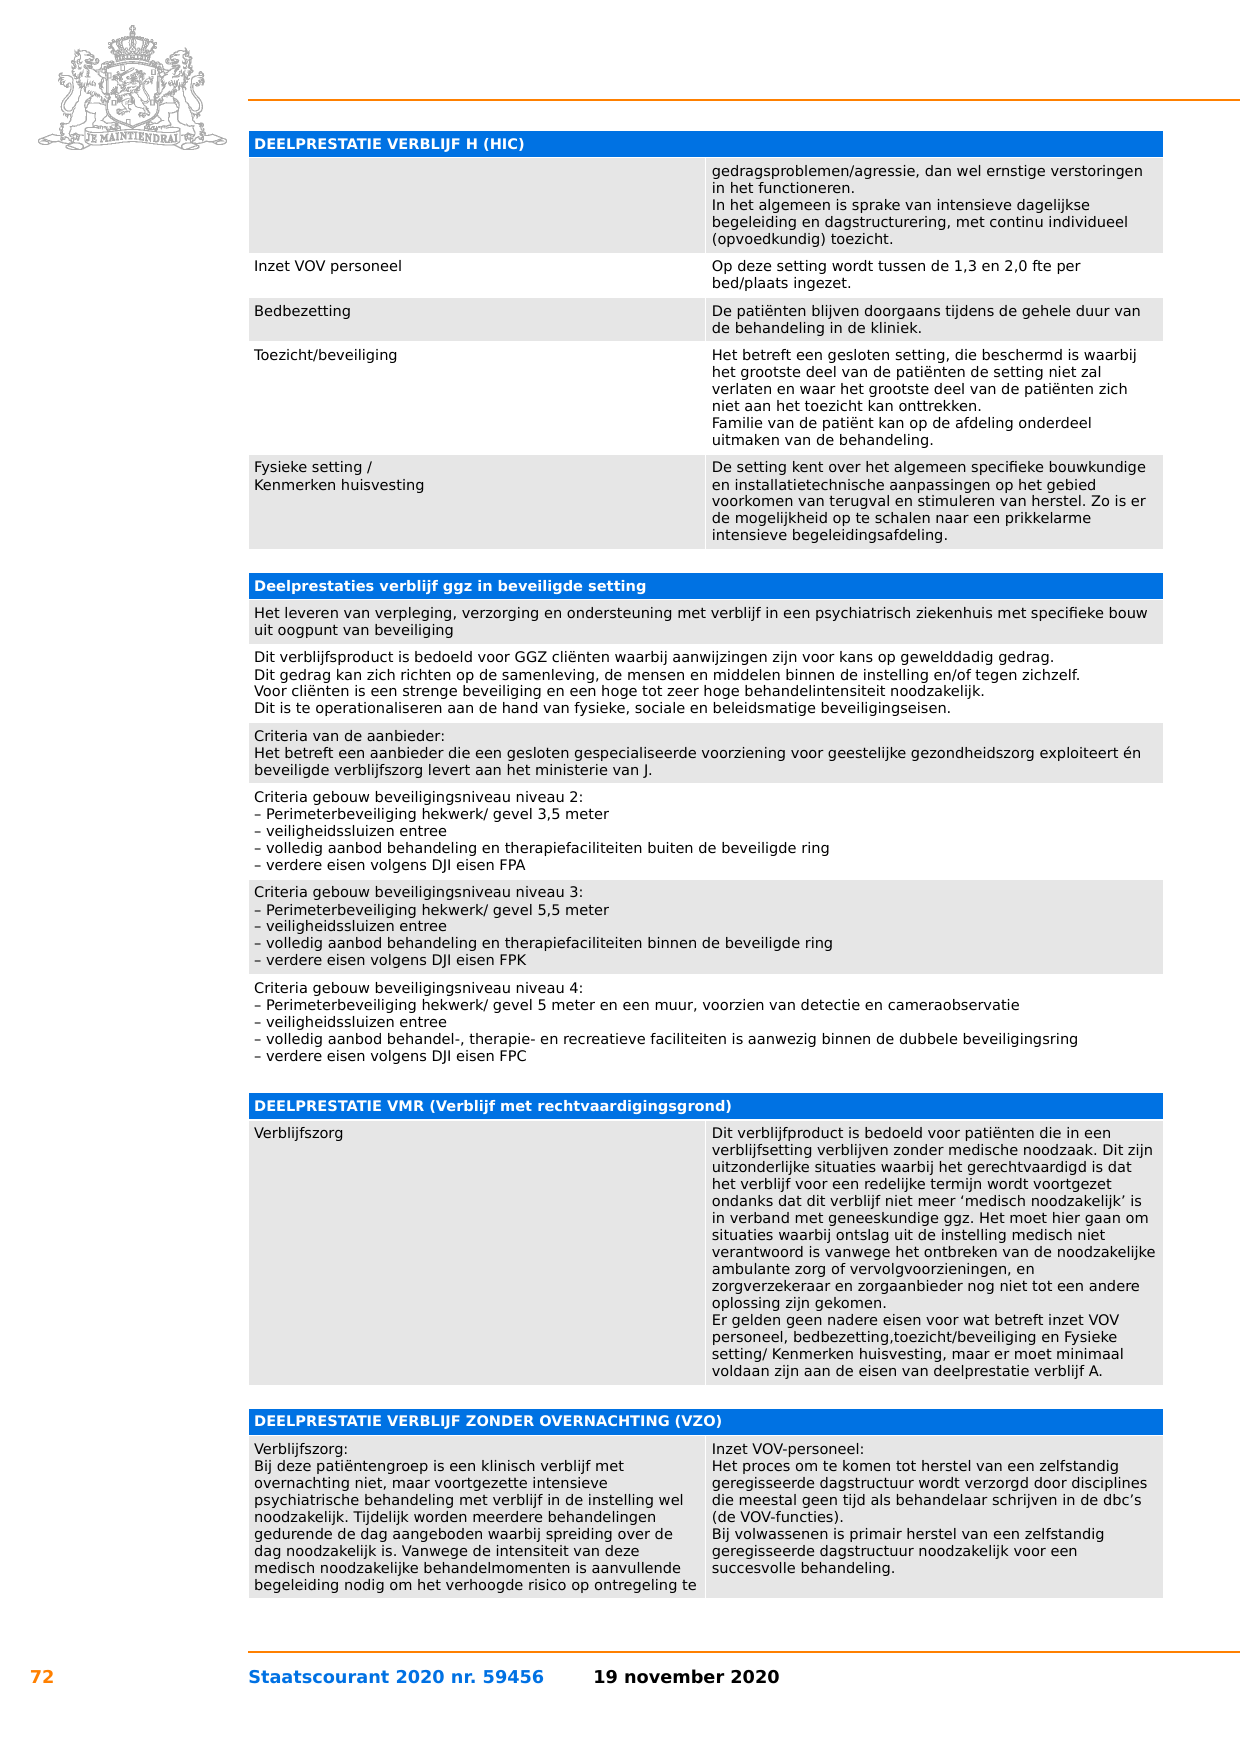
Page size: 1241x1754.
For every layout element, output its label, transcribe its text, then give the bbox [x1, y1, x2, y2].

table_cell Verblijfszorg [249, 1121, 705, 1385]
table_header DEELPRESTATIE VERBLIJF H (HIC) [249, 131, 1163, 157]
picture [38, 25, 227, 150]
table_cell Bedbezetting [249, 298, 705, 341]
table_cell gedragsproblemen/agressie, dan wel ernstige verstoringen in het functioneren. In het algemeen is sprake van intensieve dagelijkse begeleiding en dagstructurering, met continu individueel (opvoedkundig) toezicht. [706, 158, 1163, 253]
table_cell Criteria gebouw beveiligingsniveau niveau 2: – Perimeterbeveiliging hekwerk/ gevel 3,5 meter – veiligheidssluizen entree – volledig aanbod behandeling en therapiefaciliteiten buiten de beveiligde ring – verdere eisen volgens DJI eisen FPA [249, 784, 1163, 879]
table_cell Inzet VOV personeel [249, 254, 705, 297]
table_cell Dit verblijfsproduct is bedoeld voor GGZ cliënten waarbij aanwijzingen zijn voor kans op gewelddadig gedrag. Dit gedrag kan zich richten op de samenleving, de mensen en middelen binnen de instelling en/of tegen zichzelf. Voor cliënten is een strenge beveiliging en een hoge tot zeer hoge behandelintensiteit noodzakelijk. Dit is te operationaliseren aan de hand van fysieke, sociale en beleidsmatige beveiligingseisen. [249, 645, 1163, 722]
table_cell [249, 158, 705, 253]
table_cell De patiënten blijven doorgaans tijdens de gehele duur van de behandeling in de kliniek. [706, 298, 1163, 341]
table_cell Fysieke setting / Kenmerken huisvesting [249, 455, 705, 549]
table_cell Criteria van de aanbieder: Het betreft een aanbieder die een gesloten gespecialiseerde voorziening voor geestelijke gezondheidszorg exploiteert én beveiligde verblijfszorg levert aan het ministerie van J. [249, 723, 1163, 783]
table_header DEELPRESTATIE VERBLIJF ZONDER OVERNACHTING (VZO) [249, 1409, 1163, 1435]
table_cell Criteria gebouw beveiligingsniveau niveau 3: – Perimeterbeveiliging hekwerk/ gevel 5,5 meter – veiligheidssluizen entree – volledig aanbod behandeling en therapiefaciliteiten binnen de beveiligde ring – verdere eisen volgens DJI eisen FPK [249, 880, 1163, 974]
table_cell Het leveren van verpleging, verzorging en ondersteuning met verblijf in een psychiatrisch ziekenhuis met specifieke bouw uit oogpunt van beveiliging [249, 600, 1163, 644]
table_cell De setting kent over het algemeen specifieke bouwkundige en installatietechnische aanpassingen op het gebied voorkomen van terugval en stimuleren van herstel. Zo is er de mogelijkheid op te schalen naar een prikkelarme intensieve begeleidingsafdeling. [706, 455, 1163, 549]
table_cell Criteria gebouw beveiligingsniveau niveau 4: – Perimeterbeveiliging hekwerk/ gevel 5 meter en een muur, voorzien van detectie en cameraobservatie – veiligheidssluizen entree – volledig aanbod behandel-, therapie- en recreatieve faciliteiten is aanwezig binnen de dubbele beveiligingsring – verdere eisen volgens DJI eisen FPC [249, 975, 1163, 1069]
table_cell Verblijfszorg: Bij deze patiëntengroep is een klinisch verblijf met overnachting niet, maar voortgezette intensieve psychiatrische behandeling met verblijf in de instelling wel noodzakelijk. Tijdelijk worden meerdere behandelingen gedurende de dag aangeboden waarbij spreiding over de dag noodzakelijk is. Vanwege de intensiteit van deze medisch noodzakelijke behandelmomenten is aanvullende begeleiding nodig om het verhoogde risico op ontregeling te [249, 1436, 705, 1598]
table_cell Toezicht/beveiliging [249, 343, 705, 454]
table_header DEELPRESTATIE VMR (Verblijf met rechtvaardigingsgrond) [249, 1093, 1163, 1119]
table_cell Het betreft een gesloten setting, die beschermd is waarbij het grootste deel van de patiënten de setting niet zal verlaten en waar het grootste deel van de patiënten zich niet aan het toezicht kan onttrekken. Familie van de patiënt kan op de afdeling onderdeel uitmaken van de behandeling. [706, 343, 1163, 454]
table_cell Inzet VOV-personeel: Het proces om te komen tot herstel van een zelfstandig geregisseerde dagstructuur wordt verzorgd door disciplines die meestal geen tijd als behandelaar schrijven in de dbc’s (de VOV-functies). Bij volwassenen is primair herstel van een zelfstandig geregisseerde dagstructuur noodzakelijk voor een succesvolle behandeling. [706, 1436, 1163, 1598]
table_cell Dit verblijfproduct is bedoeld voor patiënten die in een verblijfsetting verblijven zonder medische noodzaak. Dit zijn uitzonderlijke situaties waarbij het gerechtvaardigd is dat het verblijf voor een redelijke termijn wordt voortgezet ondanks dat dit verblijf niet meer ‘medisch noodzakelijk’ is in verband met geneeskundige ggz. Het moet hier gaan om situaties waarbij ontslag uit de instelling medisch niet verantwoord is vanwege het ontbreken van de noodzakelijke ambulante zorg of vervolgvoorzieningen, en zorgverzekeraar en zorgaanbieder nog niet tot een andere oplossing zijn gekomen. Er gelden geen nadere eisen voor wat betreft inzet VOV personeel, bedbezetting,toezicht/beveiliging en Fysieke setting/ Kenmerken huisvesting, maar er moet minimaal voldaan zijn aan de eisen van deelprestatie verblijf A. [706, 1121, 1163, 1385]
table_cell Op deze setting wordt tussen de 1,3 en 2,0 fte per bed/plaats ingezet. [706, 254, 1163, 297]
table_header Deelprestaties verblijf ggz in beveiligde setting [249, 573, 1163, 599]
